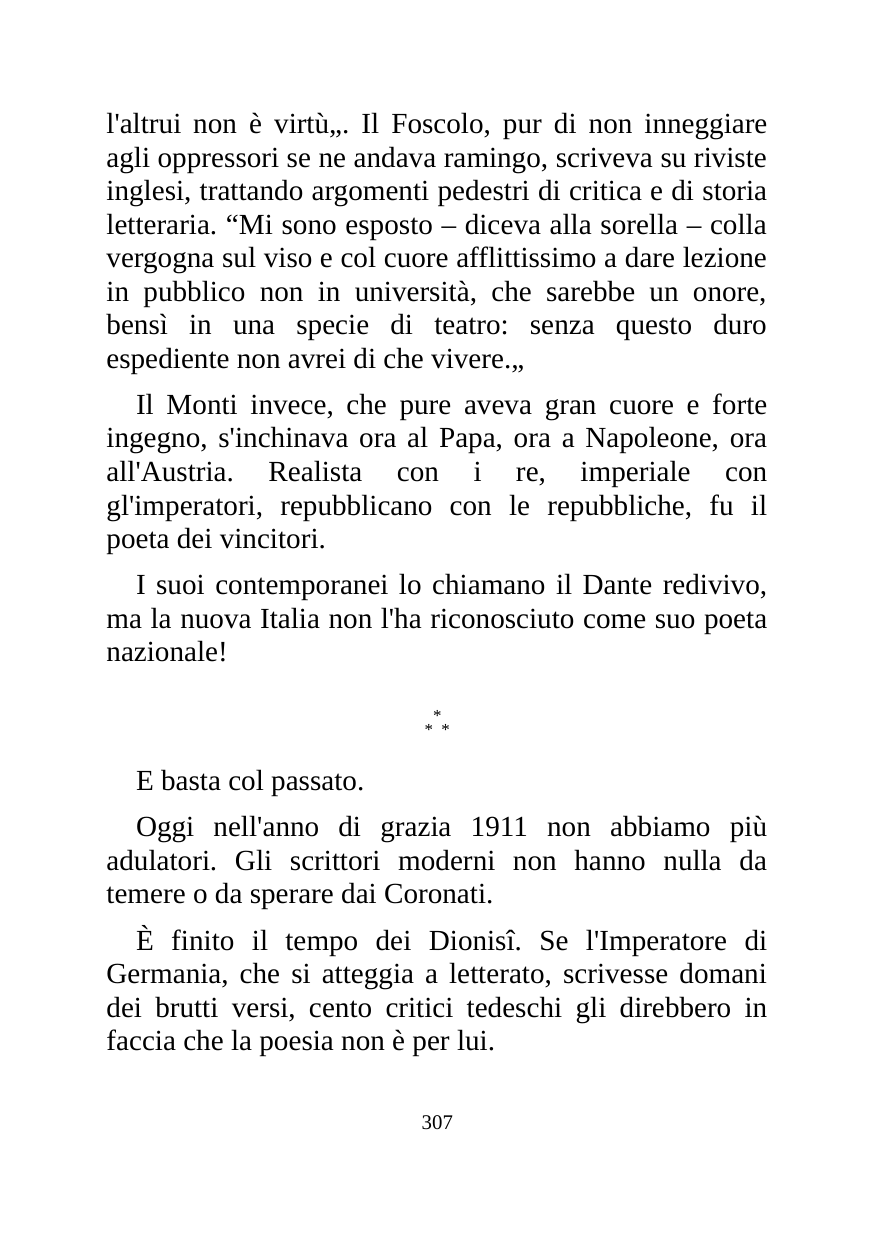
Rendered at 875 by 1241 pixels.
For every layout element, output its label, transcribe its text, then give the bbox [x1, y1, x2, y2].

text *** [106, 705, 768, 739]
text È finito il tempo dei Dionisî. Se l'Imperatore di Germania, che si atteggia a letterato, scrivesse domani dei brutti versi, cento critici tedeschi gli direbbero in faccia che la poesia non è per lui. [106, 923, 768, 1057]
text Oggi nell'anno di grazia 1911 non abbiamo più adulatori. Gli scrittori moderni non hanno nulla da temere o da sperare dai Coronati. [106, 809, 768, 910]
text E basta col passato. [106, 763, 768, 797]
text l'altrui non è virtù„. Il Foscolo, pur di non inneggiare agli oppressori se ne andava ramingo, scriveva su riviste inglesi, trattando argomenti pedestri di critica e di storia letteraria. “Mi sono esposto – diceva alla sorella – colla vergogna sul viso e col cuore afflittissimo a dare lezione in pubblico non in università, che sarebbe un onore, bensì in una specie di teatro: senza questo duro espediente non avrei di che vivere.„ [106, 106, 768, 374]
text I suoi contemporanei lo chiamano il Dante redivivo, ma la nuova Italia non l'ha riconosciuto come suo poeta nazionale! [106, 567, 768, 668]
text Il Monti invece, che pure aveva gran cuore e forte ingegno, s'inchinava ora al Papa, ora a Napoleone, ora all'Austria. Realista con i re, imperiale con gl'imperatori, repubblicano con le repubbliche, fu il poeta dei vincitori. [106, 387, 768, 555]
